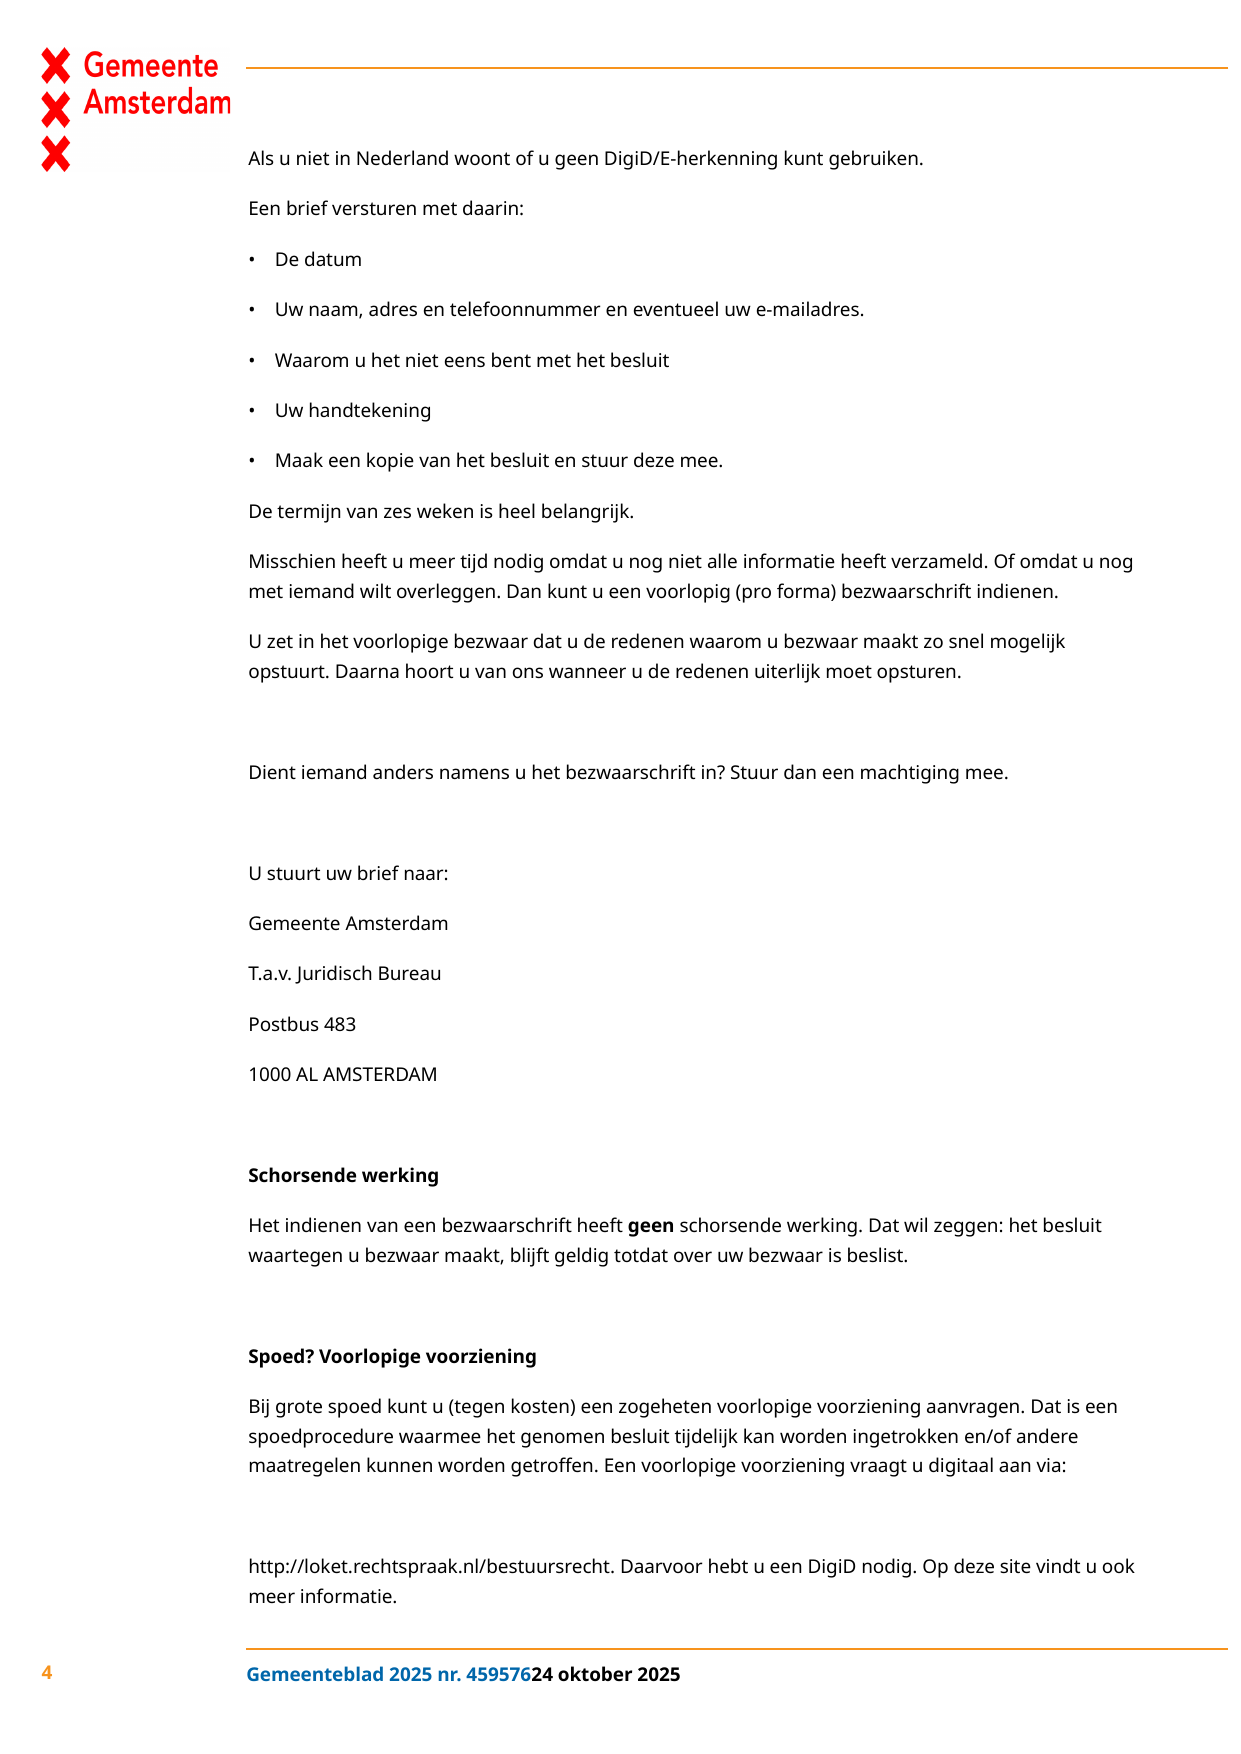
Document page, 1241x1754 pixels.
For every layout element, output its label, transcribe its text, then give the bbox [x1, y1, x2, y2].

text Schorsende werking [248, 1162, 1152, 1188]
text http://loket.rechtspraak.nl/bestuursrecht. Daarvoor hebt u een DigiD nodig. Op deze site vindt u ook meer informatie. [248, 1553, 1152, 1609]
text • Uw handtekening [248, 397, 1152, 423]
text U stuurt uw brief naar: [248, 860, 1152, 886]
text Gemeente Amsterdam [248, 910, 1152, 936]
text Postbus 483 [248, 1011, 1152, 1037]
text T.a.v. Juridisch Bureau [248, 961, 1152, 986]
picture [41, 47, 231, 172]
text Dient iemand anders namens u het bezwaarschrift in? Stuur dan een machtiging mee. [248, 759, 1152, 785]
text Spoed? Voorlopige voorziening [248, 1343, 1152, 1369]
text De termijn van zes weken is heel belangrijk. [248, 498, 1152, 524]
text 1000 AL AMSTERDAM [248, 1061, 1152, 1087]
text Als u niet in Nederland woont of u geen DigiD/E-herkenning kunt gebruiken. [248, 145, 1152, 171]
text Een brief versturen met daarin: [248, 196, 1152, 221]
text U zet in het voorlopige bezwaar dat u de redenen waarom u bezwaar maakt zo snel mogelijk opstuurt. Daarna hoort u van ons wanneer u de redenen uiterlijk moet opsturen. [248, 628, 1152, 684]
text Het indienen van een bezwaarschrift heeft geen schorsende werking. Dat wil zeggen: het besluit waartegen u bezwaar maakt, blijft geldig totdat over uw bezwaar is beslist. [248, 1213, 1152, 1268]
text Bij grote spoed kunt u (tegen kosten) een zogeheten voorlopige voorziening aanvragen. Dat is een spoedprocedure waarmee het genomen besluit tijdelijk kan worden ingetrokken en/of andere maatregelen kunnen worden getroffen. Een voorlopige voorziening vraagt u digitaal aan via: [248, 1393, 1152, 1478]
text • Waarom u het niet eens bent met het besluit [248, 347, 1152, 373]
text Misschien heeft u meer tijd nodig omdat u nog niet alle informatie heeft verzameld. Of omdat u nog met iemand wilt overleggen. Dan kunt u een voorlopig (pro forma) bezwaarschrift indienen. [248, 548, 1152, 604]
text • Uw naam, adres en telefoonnummer en eventueel uw e-mailadres. [248, 296, 1152, 322]
text • Maak een kopie van het besluit en stuur deze mee. [248, 448, 1152, 473]
text • De datum [248, 246, 1152, 272]
